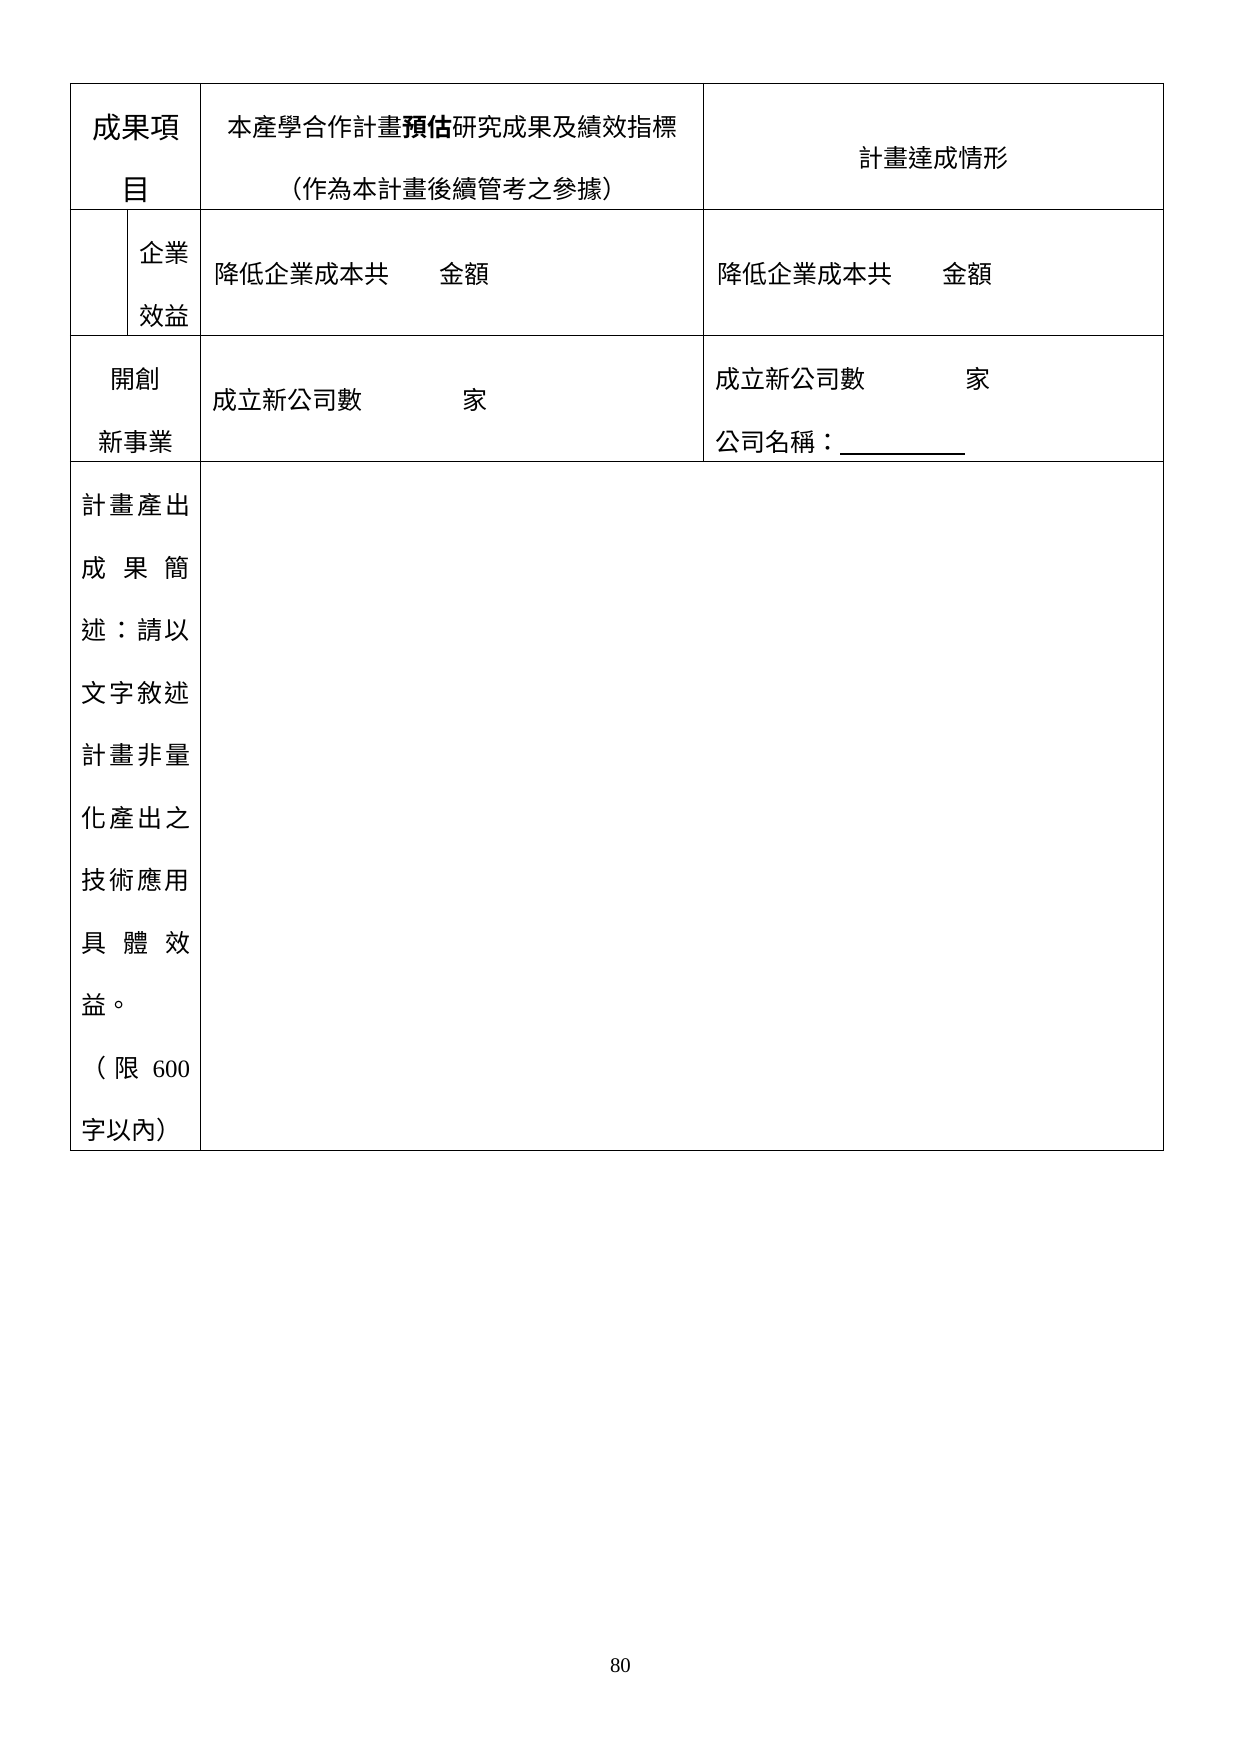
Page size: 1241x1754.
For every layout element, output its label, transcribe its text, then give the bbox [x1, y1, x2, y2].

table_header 本產學合作計畫預估研究成果及績效指標 （作為本計畫後續管考之參據） [201, 84, 703, 209]
table_cell [201, 462, 1163, 1149]
table_cell 計畫產出成果簡述：請以文字敘述計畫非量化產出之技術應用具體效益。 （限600字以內） [71, 462, 200, 1149]
table_header 成果項目 [71, 84, 200, 209]
table_cell [71, 210, 127, 335]
table_cell 降低企業成本共 金額 [704, 210, 1163, 335]
table_cell 開創 新事業 [71, 336, 200, 461]
table_cell 企業 效益 [128, 210, 200, 335]
table_header 計畫達成情形 [704, 84, 1163, 209]
table_cell 成立新公司數 家 [201, 336, 703, 461]
table_cell 降低企業成本共 金額 [201, 210, 703, 335]
table_cell 成立新公司數 家 公司名稱： [704, 336, 1163, 461]
